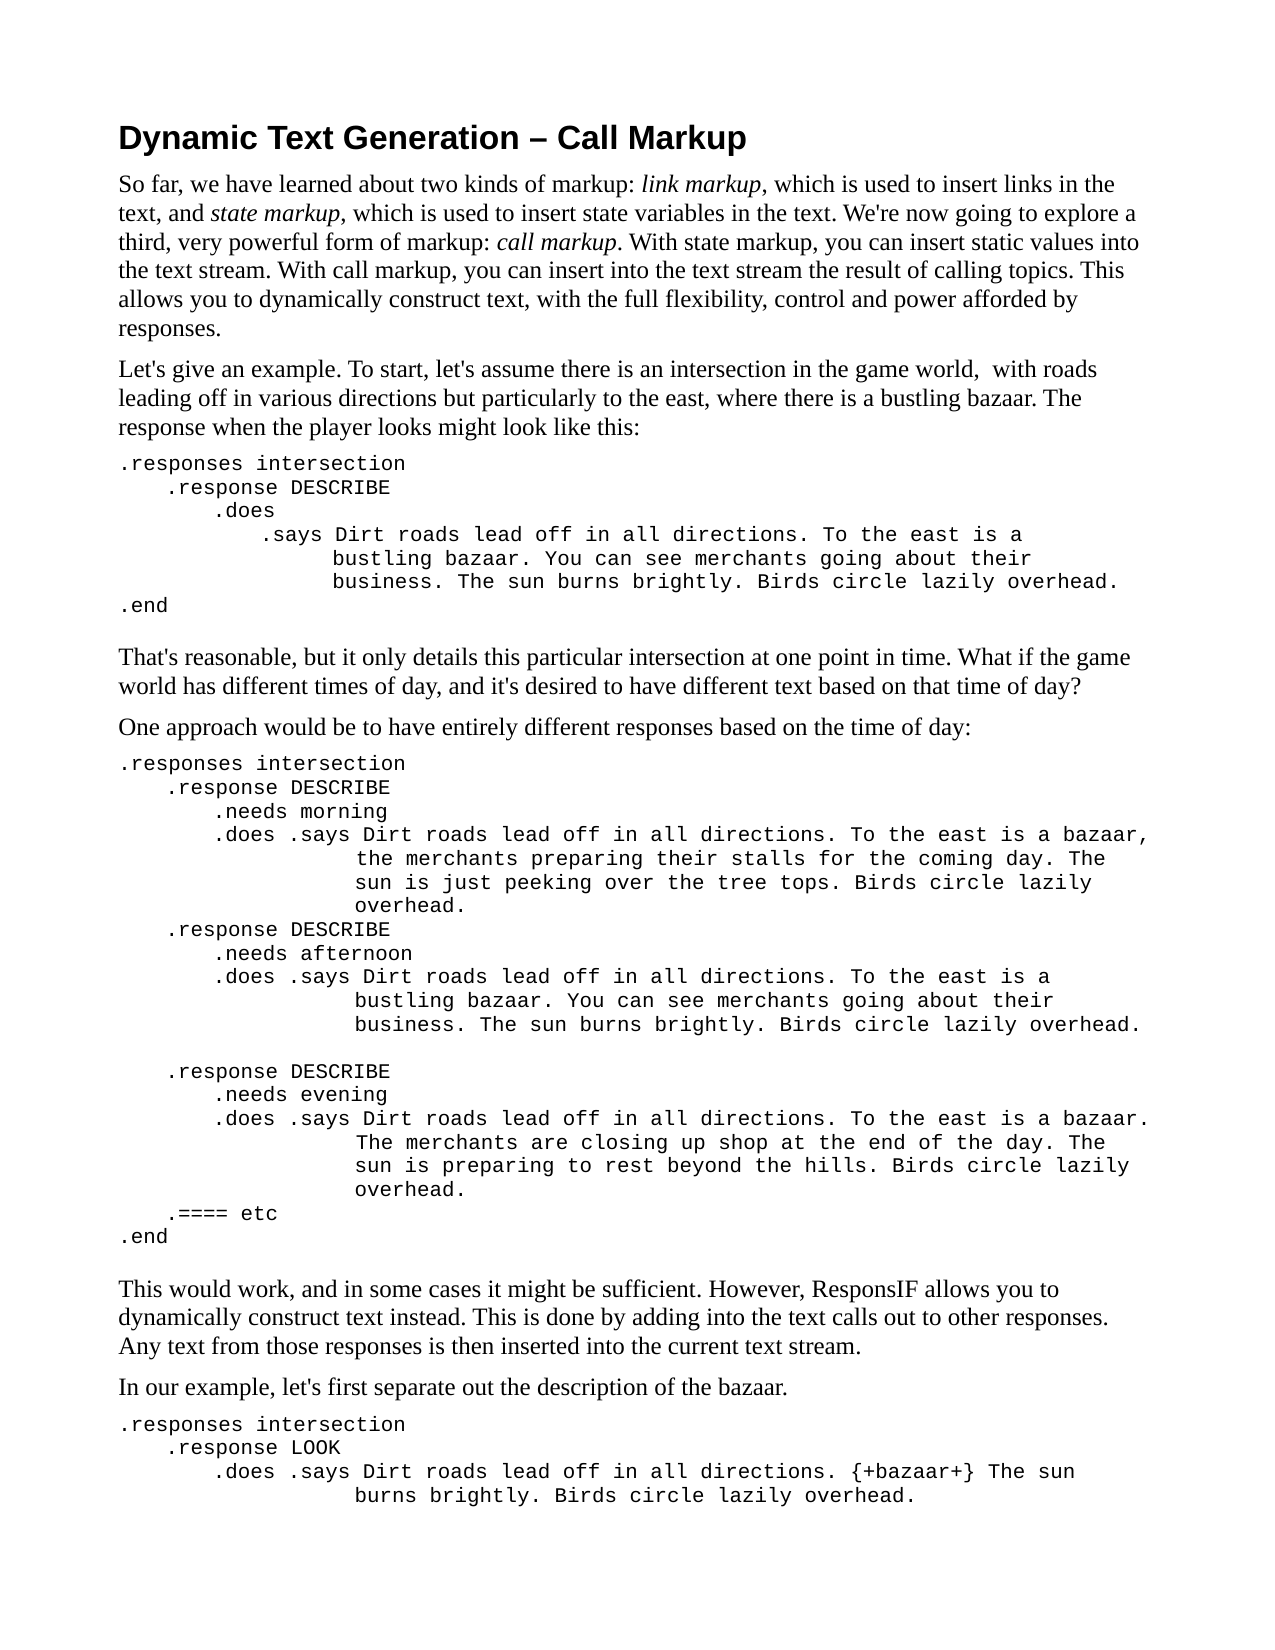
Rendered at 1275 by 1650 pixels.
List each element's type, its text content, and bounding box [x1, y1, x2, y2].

text That's reasonable, but it only details this particular intersection at one point in time. What if the game world has different times of day, and it's desired to have different text based on that time of day? [118, 642, 1157, 700]
text The merchants are closing up shop at the end of the day. The [118, 1132, 1157, 1155]
text .does .says Dirt roads lead off in all directions. To the east is a [118, 966, 1157, 990]
subtitle Dynamic Text Generation – Call Markup [118, 118, 1157, 157]
text .response DESCRIBE [118, 477, 1157, 500]
text sun is just peeking over the tree tops. Birds circle lazily [118, 872, 1157, 895]
text .needs evening [118, 1084, 1157, 1108]
text .end [118, 1226, 1157, 1250]
text .response DESCRIBE [118, 1061, 1157, 1084]
text overhead. [118, 895, 1157, 919]
text .needs afternoon [118, 943, 1157, 966]
text bustling bazaar. You can see merchants going about their [118, 990, 1157, 1013]
text .responses intersection [118, 1414, 1157, 1437]
text One approach would be to have entirely different responses based on the time of day: [118, 712, 1157, 741]
text .responses intersection [118, 453, 1157, 477]
text .responses intersection [118, 753, 1157, 777]
text overhead. [118, 1179, 1157, 1203]
text .end [118, 595, 1157, 618]
text In our example, let's first separate out the description of the bazaar. [118, 1372, 1157, 1401]
text .response LOOK [118, 1437, 1157, 1461]
text .does .says Dirt roads lead off in all directions. To the east is a bazaar, [118, 824, 1157, 848]
text .does .says Dirt roads lead off in all directions. To the east is a bazaar. [118, 1108, 1157, 1132]
text .response DESCRIBE [118, 919, 1157, 943]
text burns brightly. Birds circle lazily overhead. [118, 1484, 1157, 1508]
text .==== etc [118, 1203, 1157, 1226]
text .does [118, 500, 1157, 524]
text .needs morning [118, 801, 1157, 824]
text So far, we have learned about two kinds of markup: link markup, which is used to insert links in the text, and state markup, which is used to insert state variables in the text. We're now going to explore a third, very powerful form of markup: call markup. With state markup, you can insert static values into the text stream. With call markup, you can insert into the text stream the result of calling topics. This allows you to dynamically construct text, with the full flexibility, control and power afforded by responses. [118, 169, 1157, 342]
text Let's give an example. To start, let's assume there is an intersection in the game world, with roads leading off in various directions but particularly to the east, where there is a bustling bazaar. The response when the player looks might look like this: [118, 354, 1157, 441]
text This would work, and in some cases it might be sufficient. However, ResponsIF allows you to dynamically construct text instead. This is done by adding into the text calls out to other responses. Any text from those responses is then inserted into the current text stream. [118, 1274, 1157, 1360]
text .response DESCRIBE [118, 777, 1157, 801]
text .says Dirt roads lead off in all directions. To the east is a [118, 524, 1157, 548]
text business. The sun burns brightly. Birds circle lazily overhead. [118, 1013, 1157, 1037]
text .does .says Dirt roads lead off in all directions. {+bazaar+} The sun [118, 1461, 1157, 1484]
text the merchants preparing their stalls for the coming day. The [118, 848, 1157, 872]
text sun is preparing to rest beyond the hills. Birds circle lazily [118, 1155, 1157, 1179]
text bustling bazaar. You can see merchants going about their business. The sun burns brightly. Birds circle lazily overhead. [118, 548, 1157, 595]
